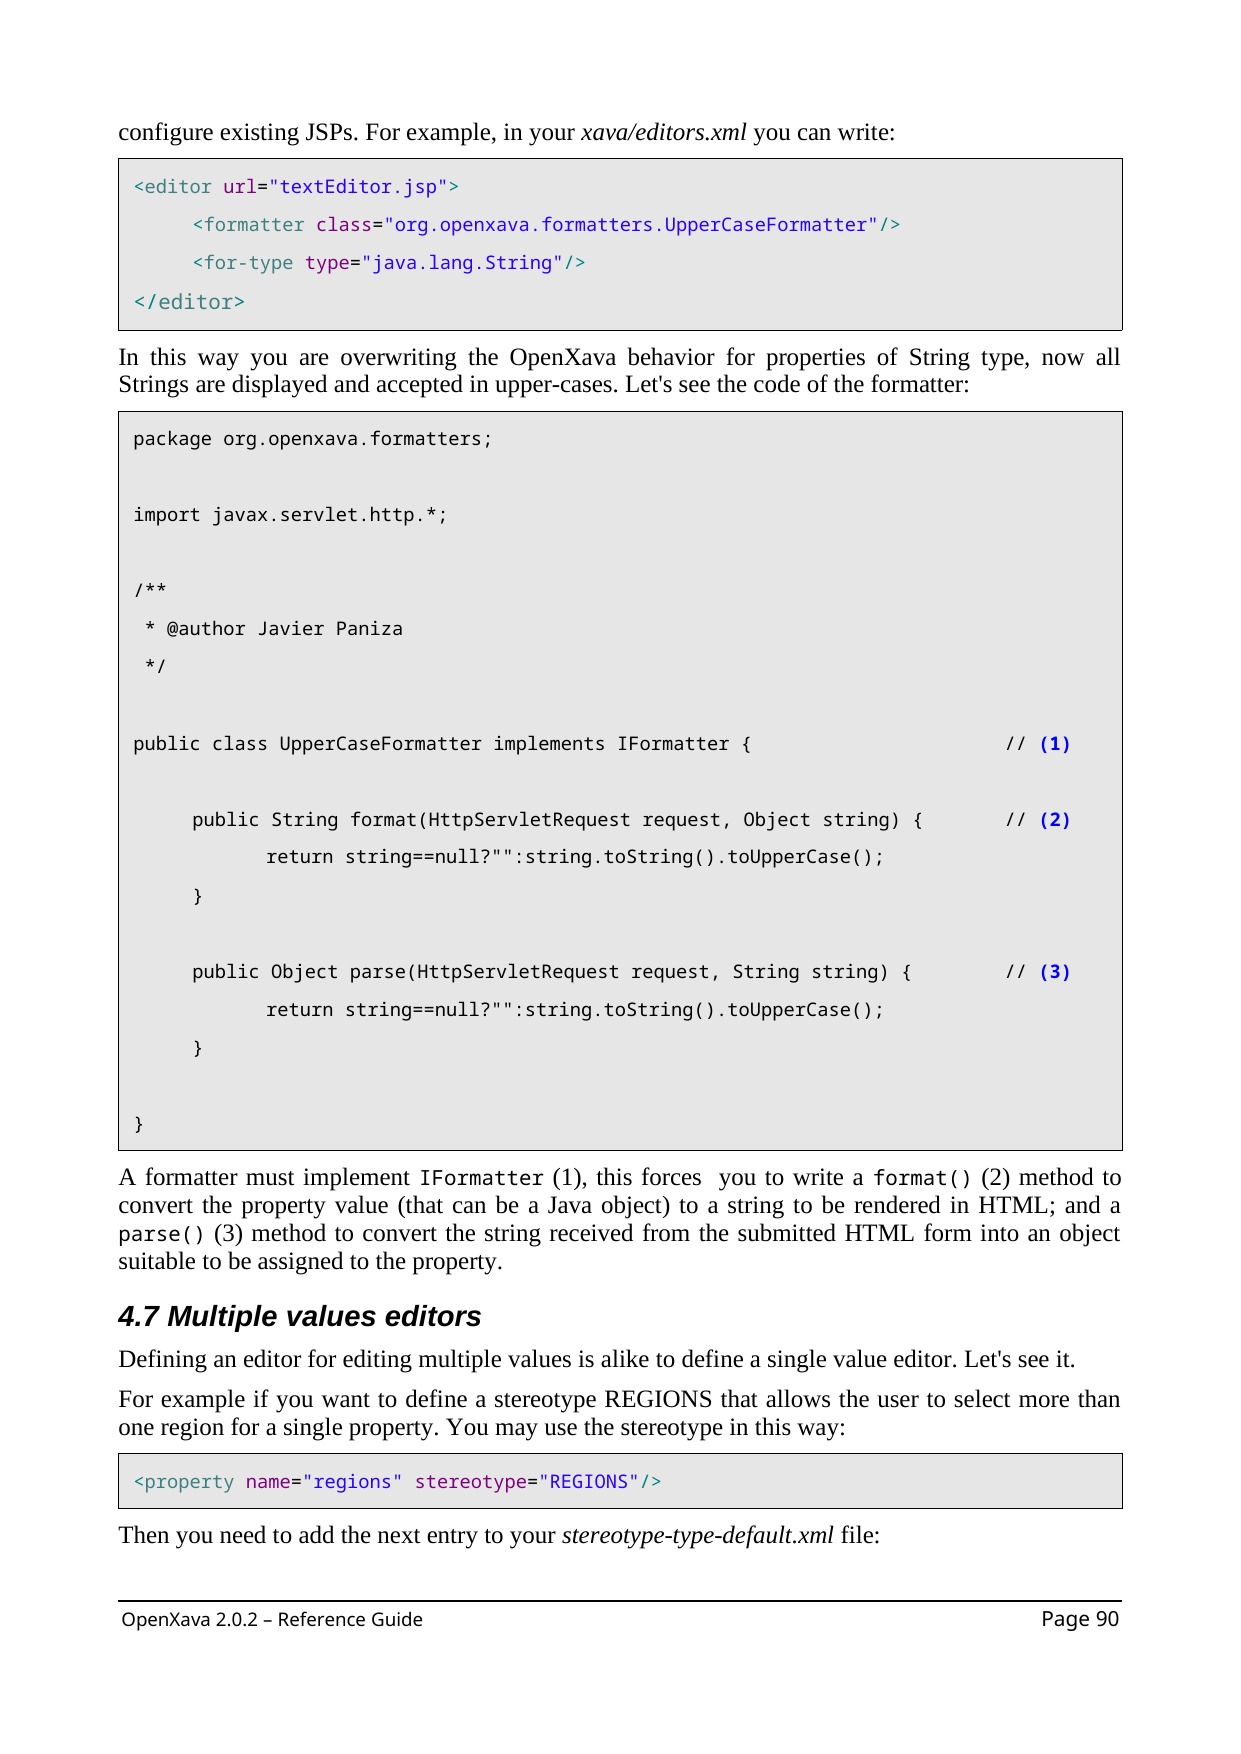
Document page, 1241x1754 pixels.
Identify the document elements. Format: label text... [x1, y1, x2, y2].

text </editor> [119, 272, 1122, 330]
text /** [119, 563, 1122, 601]
text For example if you want to define a stereotype REGIONS that allows the user to select more than one region for a single property. You may use the stereotype in this way: [118, 1385, 1122, 1441]
text <editor url="textEditor.jsp"> [119, 159, 1122, 196]
text return string==null?"":string.toString().toUpperCase(); [119, 981, 1122, 1019]
text } [119, 1095, 1122, 1150]
text public String format(HttpServletRequest request, Object string) { // (2) [119, 791, 1122, 829]
text } [119, 867, 1122, 905]
text */ [119, 639, 1122, 677]
text A formatter must implement IFormatter (1), this forces you to write a format() (2) method to convert the property value (that can be a Java object) to a string to be rendered in HTML; and a parse() (3) method to convert the string received from the submitted HTML form into an object suitable to be assigned to the property. [118, 1163, 1122, 1275]
text Defining an editor for editing multiple values is alike to define a single value editor. Let's see it. [118, 1345, 1122, 1373]
text public Object parse(HttpServletRequest request, String string) { // (3) [119, 943, 1122, 981]
subtitle Multiple values editors [118, 1300, 1122, 1333]
text package org.openxava.formatters; [119, 412, 1122, 449]
text <formatter class="org.openxava.formatters.UpperCaseFormatter"/> [119, 196, 1122, 234]
text import javax.servlet.http.*; [119, 487, 1122, 525]
text <for-type type="java.lang.String"/> [119, 234, 1122, 272]
text return string==null?"":string.toString().toUpperCase(); [119, 829, 1122, 867]
text configure existing JSPs. For example, in your xava/editors.xml you can write: [118, 118, 1122, 146]
text Then you need to add the next entry to your stereotype-type-default.xml file: [118, 1521, 1122, 1549]
text } [119, 1019, 1122, 1057]
text In this way you are overwriting the OpenXava behavior for properties of String type, now all Strings are displayed and accepted in upper-cases. Let's see the code of the formatter: [118, 343, 1122, 398]
text public class UpperCaseFormatter implements IFormatter { // (1) [119, 715, 1122, 753]
text <property name="regions" stereotype="REGIONS"/> [119, 1454, 1122, 1508]
text * @author Javier Paniza [119, 601, 1122, 639]
